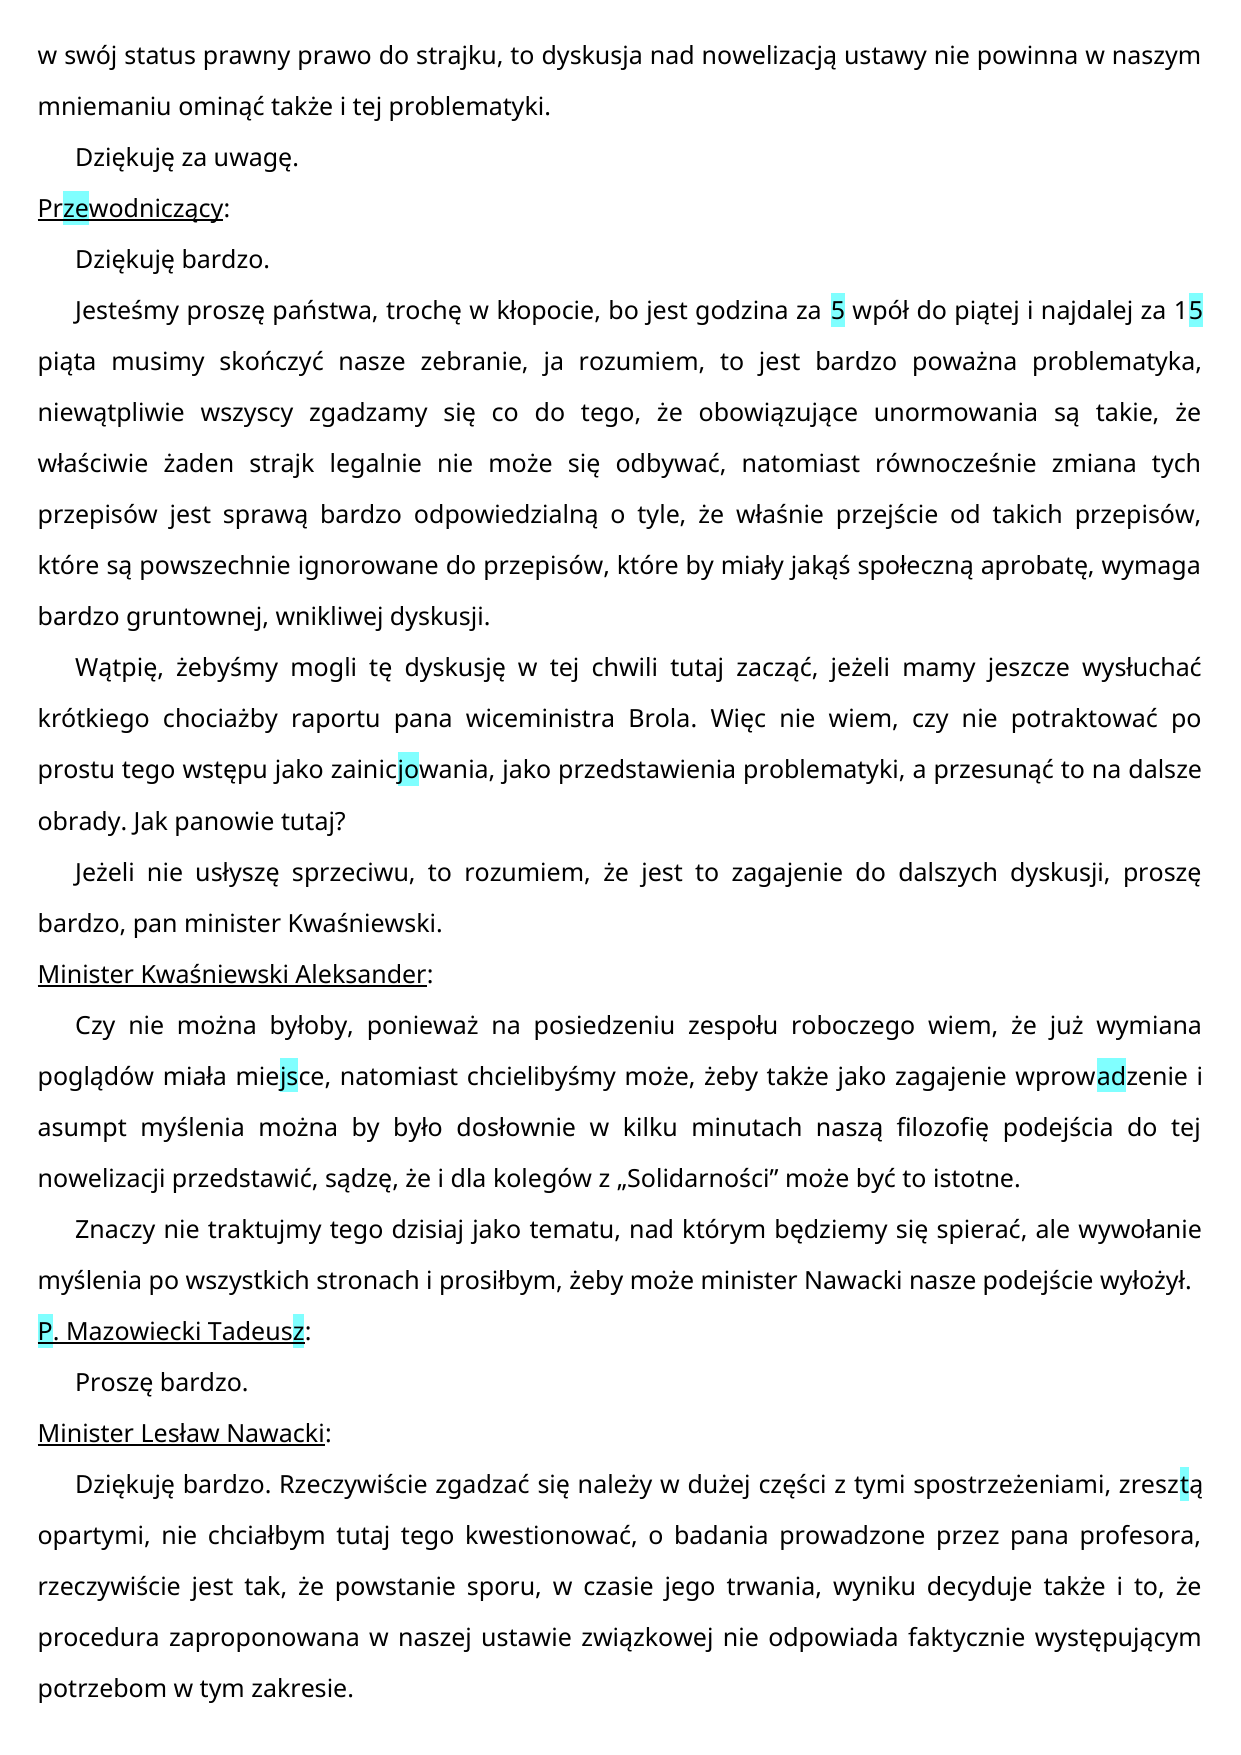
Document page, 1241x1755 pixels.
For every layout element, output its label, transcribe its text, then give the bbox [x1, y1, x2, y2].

text Jeżeli nie usłyszę sprzeciwu, to rozumiem, że jest to zagajenie do dalszych dyskusji, proszę bardzo, pan minister Kwaśniewski. [37, 854, 1203, 939]
text Minister Lesław Nawacki: [37, 1416, 1203, 1450]
text Dziękuję bardzo. Rzeczywiście zgadzać się należy w dużej części z tymi spostrzeżeniami, zresztą opartymi, nie chciałbym tutaj tego kwestionować, o badania prowadzone przez pana profesora, rzeczywiście jest tak, że powstanie sporu, w czasie jego trwania, wyniku decyduje także i to, że procedura zaproponowana w naszej ustawie związkowej nie odpowiada faktycznie występującym potrzebom w tym zakresie. [37, 1467, 1203, 1705]
text Wątpię, żebyśmy mogli tę dyskusję w tej chwili tutaj zacząć, jeżeli mamy jeszcze wysłuchać krótkiego chociażby raportu pana wiceministra Brola. Więc nie wiem, czy nie potraktować po prostu tego wstępu jako zainicjowania, jako przedstawienia problematyki, a przesunąć to na dalsze obrady. Jak panowie tutaj? [37, 650, 1203, 837]
text w swój status prawny prawo do strajku, to dyskusja nad nowelizacją ustawy nie powinna w naszym mniemaniu ominąć także i tej problematyki. [37, 37, 1203, 123]
text Minister Kwaśniewski Aleksander: [37, 956, 1203, 990]
text Znaczy nie traktujmy tego dzisiaj jako tematu, nad którym będziemy się spierać, ale wywołanie myślenia po wszystkich stronach i prosiłbym, żeby może minister Nawacki nasze podejście wyłożył. [37, 1211, 1203, 1297]
text Czy nie można byłoby, ponieważ na posiedzeniu zespołu roboczego wiem, że już wymiana poglądów miała miejsce, natomiast chcielibyśmy może, żeby także jako zagajenie wprowadzenie i asumpt myślenia można by było dosłownie w kilku minutach naszą filozofię podejścia do tej nowelizacji przedstawić, sądzę, że i dla kolegów z „Solidarności” może być to istotne. [37, 1007, 1203, 1194]
text Proszę bardzo. [37, 1364, 1203, 1399]
text Jesteśmy proszę państwa, trochę w kłopocie, bo jest godzina za 5 wpół do piątej i najdalej za 15 piąta musimy skończyć nasze zebranie, ja rozumiem, to jest bardzo poważna problematyka, niewątpliwie wszyscy zgadzamy się co do tego, że obowiązujące unormowania są takie, że właściwie żaden strajk legalnie nie może się odbywać, natomiast równocześnie zmiana tych przepisów jest sprawą bardzo odpowiedzialną o tyle, że właśnie przejście od takich przepisów, które są powszechnie ignorowane do przepisów, które by miały jakąś społeczną aprobatę, wymaga bardzo gruntownej, wnikliwej dyskusji. [37, 293, 1203, 633]
text Dziękuję za uwagę. [37, 139, 1203, 174]
text Przewodniczący: [37, 191, 1203, 225]
text Dziękuję bardzo. [37, 242, 1203, 276]
text P. Mazowiecki Tadeusz: [37, 1313, 1203, 1348]
